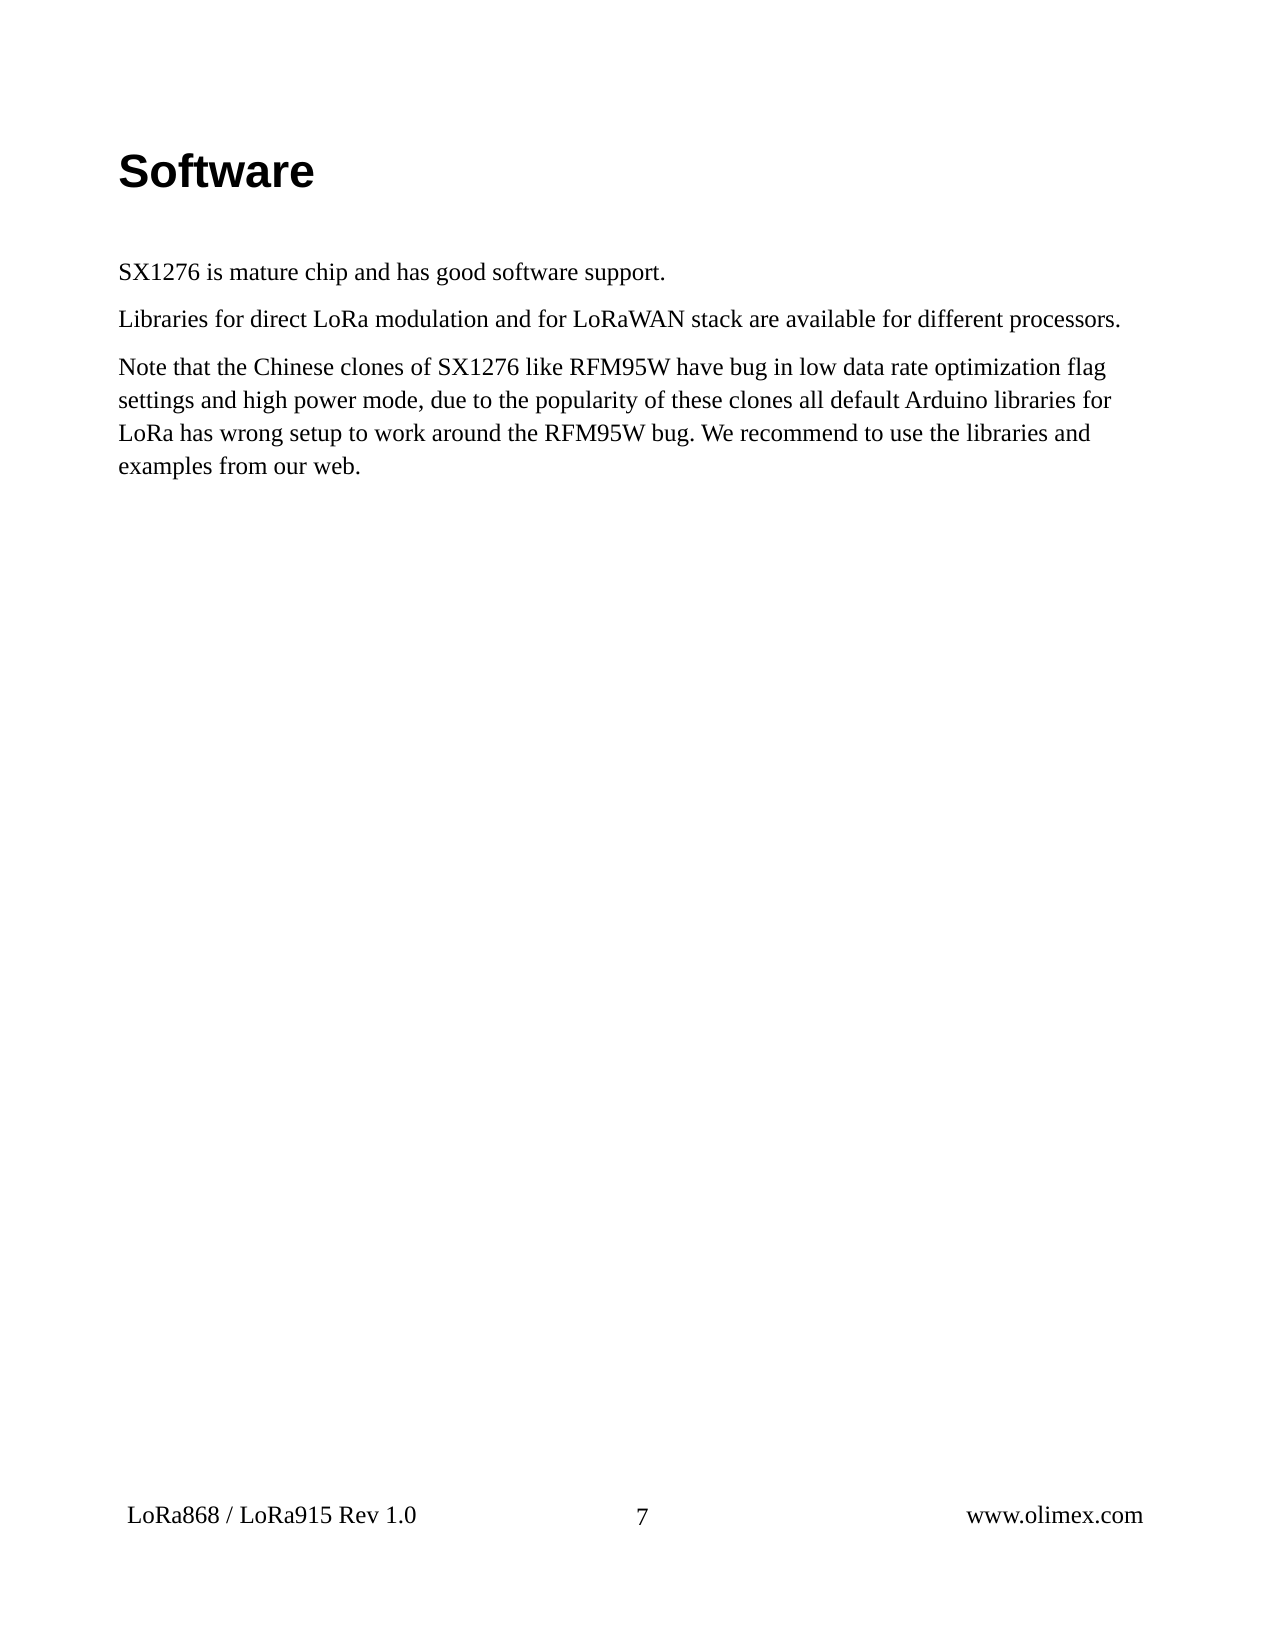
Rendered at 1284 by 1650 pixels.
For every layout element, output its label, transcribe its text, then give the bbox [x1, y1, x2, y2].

subtitle Software [118, 143, 1166, 197]
text Note that the Chinese clones of SX1276 like RFM95W have bug in low data rate optimization flag settings and high power mode, due to the popularity of these clones all default Arduino libraries for LoRa has wrong setup to work around the RFM95W bug. We recommend to use the libraries and examples from our web. [118, 352, 1166, 480]
text Libraries for direct LoRa modulation and for LoRaWAN stack are available for different processors. [118, 304, 1166, 333]
text SX1276 is mature chip and has good software support. [118, 257, 1166, 286]
